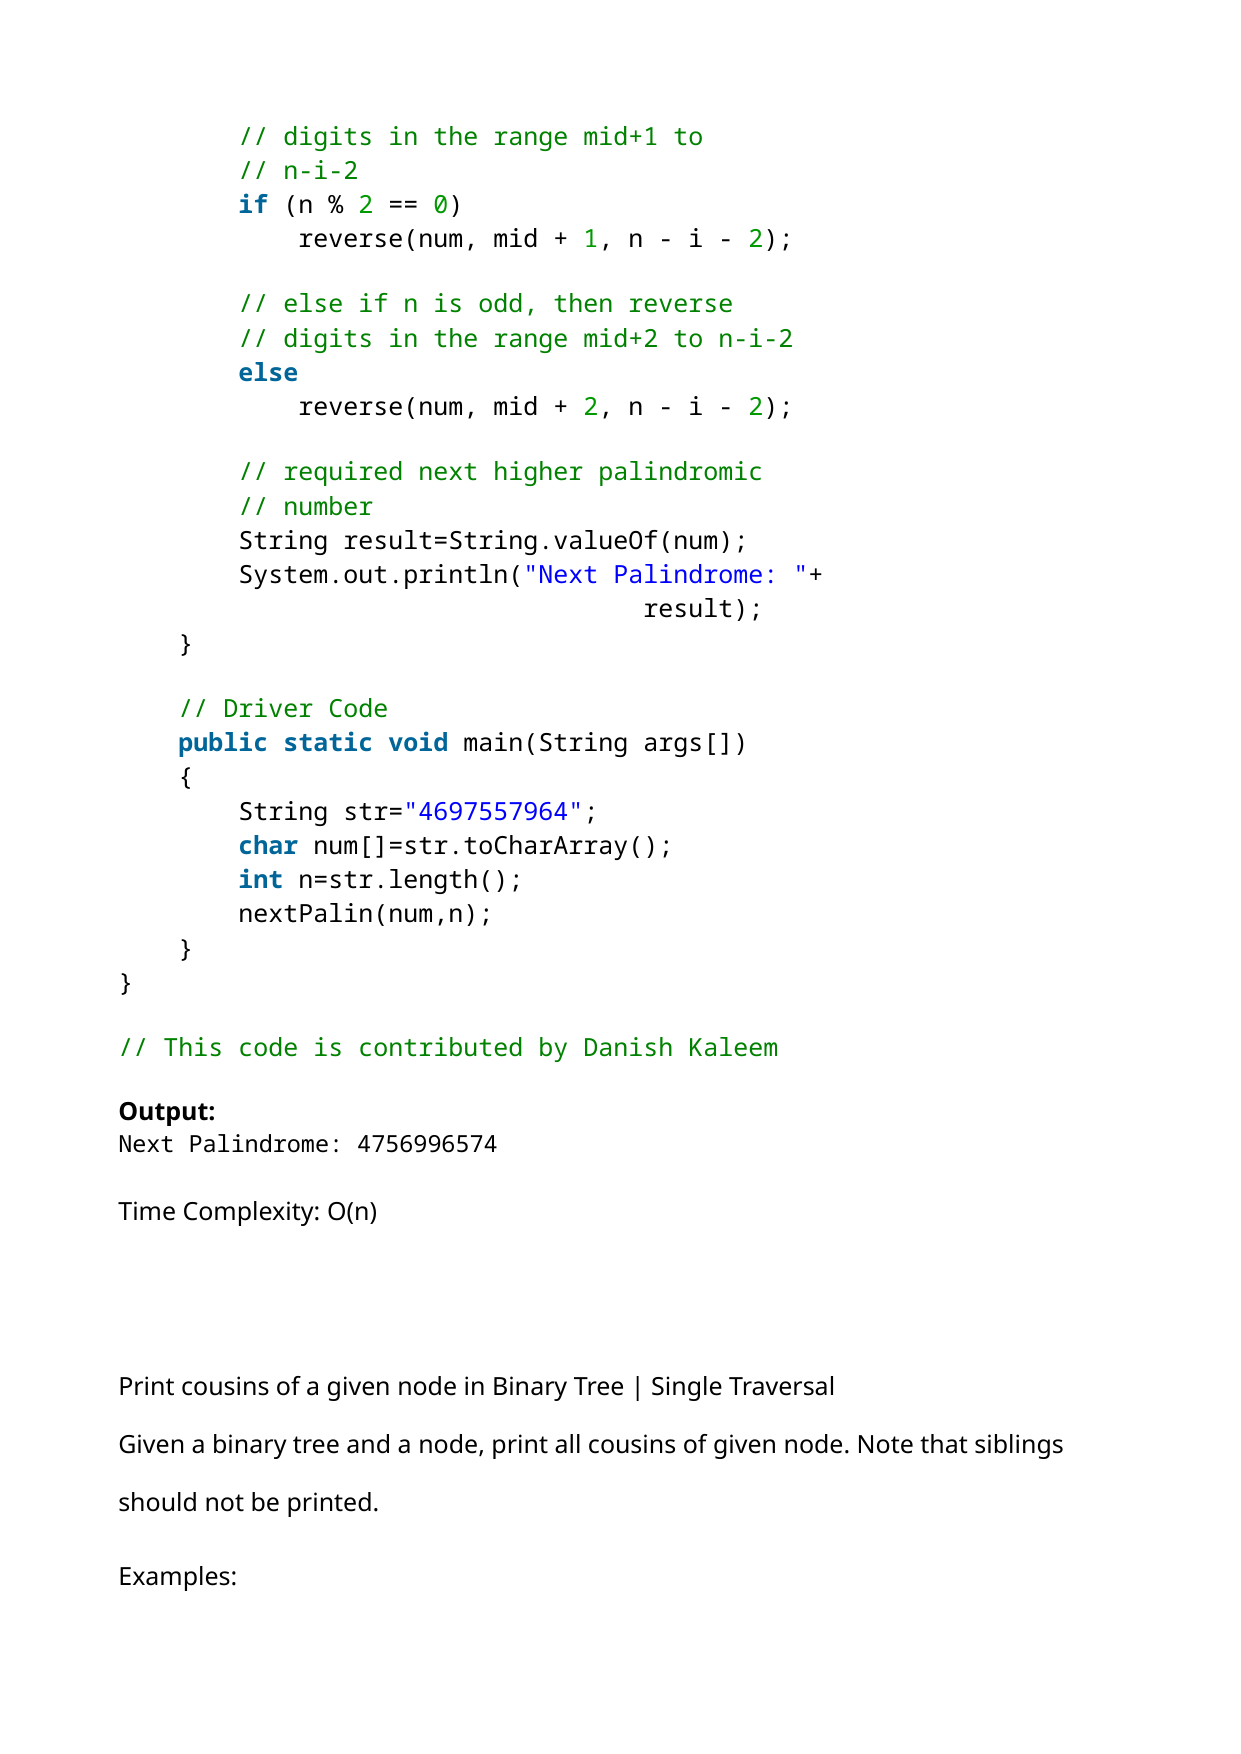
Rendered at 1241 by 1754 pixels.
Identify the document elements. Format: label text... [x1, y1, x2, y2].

text Next Palindrome: 4756996574 [118, 1127, 1122, 1159]
subtitle Print cousins of a given node in Binary Tree | Single Traversal [118, 1368, 1122, 1402]
table_header // digits in the range mid+1 to // n-i-2 if (n % 2 == 0) reverse(num, mid + 1, n - i - 2); // else if n is odd, then reverse // digits in the range mid+2 to n-i-2 else reverse(num, mid + 2, n - i - 2); // required next higher palindromic // number String result=String.valueOf(num); System.out.println("Next Palindrome: "+ result); } // Driver Code public static void main(String args[]) { String str="4697557964"; char num[]=str.toCharArray(); int n=str.length(); nextPalin(num,n); } } // This code is contributed by Danish Kaleem [118, 118, 846, 1063]
text Examples: [118, 1558, 1122, 1592]
text Given a binary tree and a node, print all cousins of given node. Note that siblings should not be printed. [118, 1426, 1122, 1519]
text Time Complexity: O(n) [118, 1193, 1122, 1227]
text Output: [118, 1063, 1122, 1127]
